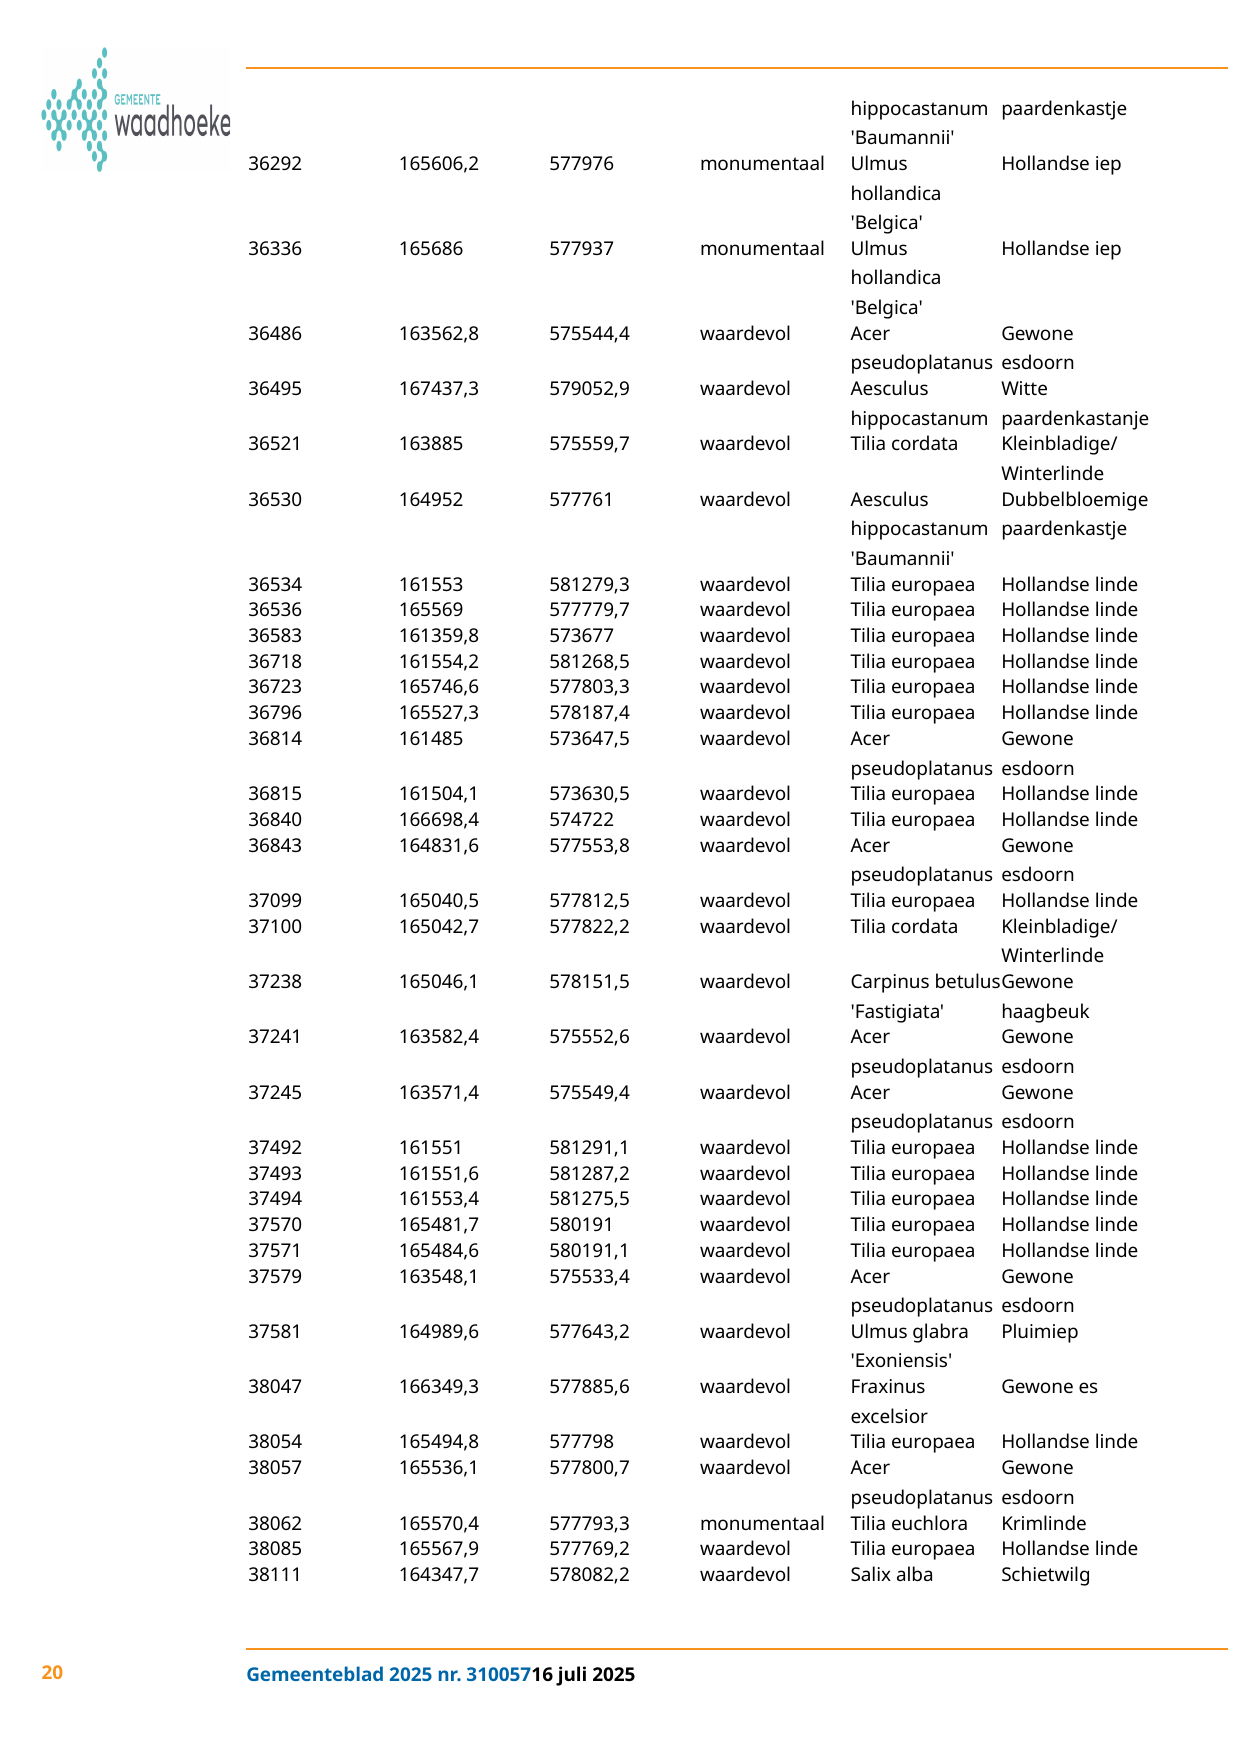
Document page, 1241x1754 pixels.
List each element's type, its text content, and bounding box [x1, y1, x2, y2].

table_cell waardevol [700, 596, 850, 622]
table_cell 161551,6 [399, 1160, 549, 1186]
table_cell Tilia cordata [850, 913, 1001, 968]
table_cell Tilia europaea [850, 674, 1001, 699]
table_cell 163562,8 [399, 320, 549, 375]
table_cell 161553 [399, 571, 549, 596]
table_cell Hollandse linde [1001, 806, 1152, 832]
table_cell Tilia europaea [850, 887, 1001, 913]
table_cell Dubbelbloemige paardenkastje [1001, 486, 1152, 571]
table_cell Hollandse linde [1001, 648, 1152, 674]
table_cell 164952 [399, 486, 549, 571]
table_cell 573647,5 [549, 725, 700, 780]
table_cell 37245 [248, 1079, 398, 1134]
table_cell 165494,8 [399, 1429, 549, 1454]
table_cell Acer pseudoplatanus [850, 832, 1001, 887]
table_cell Hollandse linde [1001, 780, 1152, 806]
table_cell waardevol [700, 1134, 850, 1160]
table_cell 165046,1 [399, 968, 549, 1023]
table_cell 163571,4 [399, 1079, 549, 1134]
table_cell 575544,4 [549, 320, 700, 375]
table_cell waardevol [700, 1561, 850, 1587]
table_cell Hollandse iep [1001, 150, 1152, 235]
table_cell Acer pseudoplatanus [850, 1263, 1001, 1318]
table_cell waardevol [700, 1079, 850, 1134]
table_cell 165481,7 [399, 1211, 549, 1237]
table_cell 38085 [248, 1536, 398, 1561]
table_cell 36292 [248, 150, 398, 235]
table_cell monumentaal [700, 1510, 850, 1536]
table_cell 578151,5 [549, 968, 700, 1023]
table_cell Acer pseudoplatanus [850, 320, 1001, 375]
table_cell 36814 [248, 725, 398, 780]
table_cell 36723 [248, 674, 398, 699]
table_cell 165606,2 [399, 150, 549, 235]
table_cell waardevol [700, 1429, 850, 1454]
table_cell 161359,8 [399, 622, 549, 648]
table_cell 574722 [549, 806, 700, 832]
table_cell 577800,7 [549, 1455, 700, 1510]
table_cell Gewone esdoorn [1001, 1263, 1152, 1318]
table_cell Hollandse linde [1001, 887, 1152, 913]
table_cell Tilia euchlora [850, 1510, 1001, 1536]
table_cell Kleinbladige/Winterlinde [1001, 431, 1152, 486]
table_cell 36796 [248, 699, 398, 725]
table_cell Gewone esdoorn [1001, 1455, 1152, 1510]
table_cell 573677 [549, 622, 700, 648]
table_cell 165567,9 [399, 1536, 549, 1561]
table_cell [248, 95, 398, 150]
table_cell Hollandse linde [1001, 699, 1152, 725]
table_cell waardevol [700, 674, 850, 699]
table_cell 161553,4 [399, 1186, 549, 1211]
table_cell 37238 [248, 968, 398, 1023]
table_cell Tilia europaea [850, 699, 1001, 725]
table_cell 38111 [248, 1561, 398, 1587]
table_cell Gewone esdoorn [1001, 1024, 1152, 1079]
table_cell waardevol [700, 431, 850, 486]
table_cell 36718 [248, 648, 398, 674]
table_cell 575559,7 [549, 431, 700, 486]
table_cell 37581 [248, 1318, 398, 1373]
table_cell 581279,3 [549, 571, 700, 596]
table_cell 575533,4 [549, 1263, 700, 1318]
table_cell Salix alba [850, 1561, 1001, 1587]
table_cell waardevol [700, 1263, 850, 1318]
table_cell 37099 [248, 887, 398, 913]
table_cell Acer pseudoplatanus [850, 1024, 1001, 1079]
table_cell 163582,4 [399, 1024, 549, 1079]
table_cell 36521 [248, 431, 398, 486]
table_cell Tilia europaea [850, 1211, 1001, 1237]
table_cell 36495 [248, 375, 398, 431]
table_cell 36486 [248, 320, 398, 375]
table_cell waardevol [700, 375, 850, 431]
table_cell Ulmus hollandica 'Belgica' [850, 235, 1001, 320]
table_cell Aesculus hippocastanum [850, 375, 1001, 431]
table_cell Schietwilg [1001, 1561, 1152, 1587]
table_cell 163548,1 [399, 1263, 549, 1318]
table_cell waardevol [700, 1318, 850, 1373]
table_cell Carpinus betulus 'Fastigiata' [850, 968, 1001, 1023]
table_cell Acer pseudoplatanus [850, 1079, 1001, 1134]
table_cell 38054 [248, 1429, 398, 1454]
table_cell Gewone es [1001, 1374, 1152, 1429]
table_cell Fraxinus excelsior [850, 1374, 1001, 1429]
table_cell 580191 [549, 1211, 700, 1237]
table_cell 165536,1 [399, 1455, 549, 1510]
table_cell waardevol [700, 1211, 850, 1237]
table_cell 577769,2 [549, 1536, 700, 1561]
table_cell 579052,9 [549, 375, 700, 431]
table_cell 577937 [549, 235, 700, 320]
table_cell waardevol [700, 887, 850, 913]
table_cell 163885 [399, 431, 549, 486]
table_cell Hollandse linde [1001, 1134, 1152, 1160]
table_cell 575549,4 [549, 1079, 700, 1134]
table_cell 164989,6 [399, 1318, 549, 1373]
table_cell paardenkastje [1001, 95, 1152, 150]
table_cell [399, 95, 549, 150]
table_cell Hollandse linde [1001, 1237, 1152, 1263]
table_cell waardevol [700, 832, 850, 887]
table_cell Tilia europaea [850, 806, 1001, 832]
table_cell waardevol [700, 648, 850, 674]
table_cell 165484,6 [399, 1237, 549, 1263]
table_cell 37492 [248, 1134, 398, 1160]
table_cell 36534 [248, 571, 398, 596]
table_cell waardevol [700, 725, 850, 780]
table_cell waardevol [700, 913, 850, 968]
table_cell 165040,5 [399, 887, 549, 913]
table_cell 36815 [248, 780, 398, 806]
table_cell Gewone esdoorn [1001, 1079, 1152, 1134]
table_cell 165042,7 [399, 913, 549, 968]
table_cell 37570 [248, 1211, 398, 1237]
table_cell 577553,8 [549, 832, 700, 887]
table_cell Tilia europaea [850, 1160, 1001, 1186]
table_cell Hollandse linde [1001, 1211, 1152, 1237]
table_cell 575552,6 [549, 1024, 700, 1079]
table_cell 166349,3 [399, 1374, 549, 1429]
table_cell waardevol [700, 571, 850, 596]
table_cell Hollandse linde [1001, 571, 1152, 596]
table_cell waardevol [700, 1024, 850, 1079]
table_cell waardevol [700, 1455, 850, 1510]
table_cell Witte paardenkastanje [1001, 375, 1152, 431]
table_cell Krimlinde [1001, 1510, 1152, 1536]
table_cell Gewone esdoorn [1001, 725, 1152, 780]
table_cell 161554,2 [399, 648, 549, 674]
table_cell Hollandse linde [1001, 1429, 1152, 1454]
table_cell 164347,7 [399, 1561, 549, 1587]
table_cell 577798 [549, 1429, 700, 1454]
table_cell 577643,2 [549, 1318, 700, 1373]
table_cell 36536 [248, 596, 398, 622]
table_cell Ulmus hollandica 'Belgica' [850, 150, 1001, 235]
table_cell 37100 [248, 913, 398, 968]
table_cell [549, 95, 700, 150]
table_cell Gewone esdoorn [1001, 320, 1152, 375]
table_cell Acer pseudoplatanus [850, 725, 1001, 780]
table_cell 577779,7 [549, 596, 700, 622]
table_cell 164831,6 [399, 832, 549, 887]
table_cell 581287,2 [549, 1160, 700, 1186]
table_cell Ulmus glabra 'Exoniensis' [850, 1318, 1001, 1373]
table_cell 37579 [248, 1263, 398, 1318]
table_cell 577812,5 [549, 887, 700, 913]
table_cell waardevol [700, 1536, 850, 1561]
table_cell Tilia europaea [850, 1186, 1001, 1211]
table_cell 580191,1 [549, 1237, 700, 1263]
table_cell 36840 [248, 806, 398, 832]
table_cell Gewone esdoorn [1001, 832, 1152, 887]
table_cell Tilia europaea [850, 648, 1001, 674]
table_cell 37494 [248, 1186, 398, 1211]
table_cell 578187,4 [549, 699, 700, 725]
table_cell monumentaal [700, 150, 850, 235]
table_cell 581275,5 [549, 1186, 700, 1211]
table_cell 577822,2 [549, 913, 700, 968]
table_cell 36530 [248, 486, 398, 571]
table_cell 581268,5 [549, 648, 700, 674]
table_cell waardevol [700, 699, 850, 725]
table_cell 38057 [248, 1455, 398, 1510]
table_cell Hollandse iep [1001, 235, 1152, 320]
table_cell hippocastanum 'Baumannii' [850, 95, 1001, 150]
table_cell Tilia cordata [850, 431, 1001, 486]
table_cell 36583 [248, 622, 398, 648]
table_cell 37493 [248, 1160, 398, 1186]
table_cell waardevol [700, 486, 850, 571]
table_cell 165746,6 [399, 674, 549, 699]
table_cell waardevol [700, 320, 850, 375]
table_cell 166698,4 [399, 806, 549, 832]
table_cell waardevol [700, 806, 850, 832]
table_cell 165527,3 [399, 699, 549, 725]
table_cell 577803,3 [549, 674, 700, 699]
table_cell Hollandse linde [1001, 622, 1152, 648]
table_cell Hollandse linde [1001, 1536, 1152, 1561]
picture [41, 47, 231, 172]
table_cell Tilia europaea [850, 571, 1001, 596]
table_cell 577976 [549, 150, 700, 235]
table_cell waardevol [700, 968, 850, 1023]
table_cell waardevol [700, 1237, 850, 1263]
table_cell 161504,1 [399, 780, 549, 806]
table_cell Tilia europaea [850, 1429, 1001, 1454]
table_cell 577761 [549, 486, 700, 571]
table_cell 37571 [248, 1237, 398, 1263]
table_cell Hollandse linde [1001, 1160, 1152, 1186]
table_cell Hollandse linde [1001, 596, 1152, 622]
table_cell 161551 [399, 1134, 549, 1160]
table_cell Tilia europaea [850, 780, 1001, 806]
table_cell 37241 [248, 1024, 398, 1079]
table_cell 38062 [248, 1510, 398, 1536]
table_cell waardevol [700, 1374, 850, 1429]
table_cell 577885,6 [549, 1374, 700, 1429]
table_cell Aesculus hippocastanum 'Baumannii' [850, 486, 1001, 571]
table_cell waardevol [700, 622, 850, 648]
table_cell 573630,5 [549, 780, 700, 806]
table_cell Hollandse linde [1001, 1186, 1152, 1211]
table_cell Gewone haagbeuk [1001, 968, 1152, 1023]
table_cell Kleinbladige/Winterlinde [1001, 913, 1152, 968]
table_cell Tilia europaea [850, 622, 1001, 648]
table_cell waardevol [700, 780, 850, 806]
table_cell 577793,3 [549, 1510, 700, 1536]
table_cell 165686 [399, 235, 549, 320]
table_cell 167437,3 [399, 375, 549, 431]
table_cell waardevol [700, 1160, 850, 1186]
table_cell [700, 95, 850, 150]
table_cell 36843 [248, 832, 398, 887]
table_cell 36336 [248, 235, 398, 320]
table_cell Tilia europaea [850, 596, 1001, 622]
table_cell waardevol [700, 1186, 850, 1211]
table_cell 161485 [399, 725, 549, 780]
table_cell 578082,2 [549, 1561, 700, 1587]
table_cell 581291,1 [549, 1134, 700, 1160]
table_cell Acer pseudoplatanus [850, 1455, 1001, 1510]
table_cell 165570,4 [399, 1510, 549, 1536]
table_cell 38047 [248, 1374, 398, 1429]
table_cell 165569 [399, 596, 549, 622]
table_cell Tilia europaea [850, 1237, 1001, 1263]
table_cell Pluimiep [1001, 1318, 1152, 1373]
table_cell Tilia europaea [850, 1536, 1001, 1561]
table_cell Hollandse linde [1001, 674, 1152, 699]
table_cell Tilia europaea [850, 1134, 1001, 1160]
table_cell monumentaal [700, 235, 850, 320]
